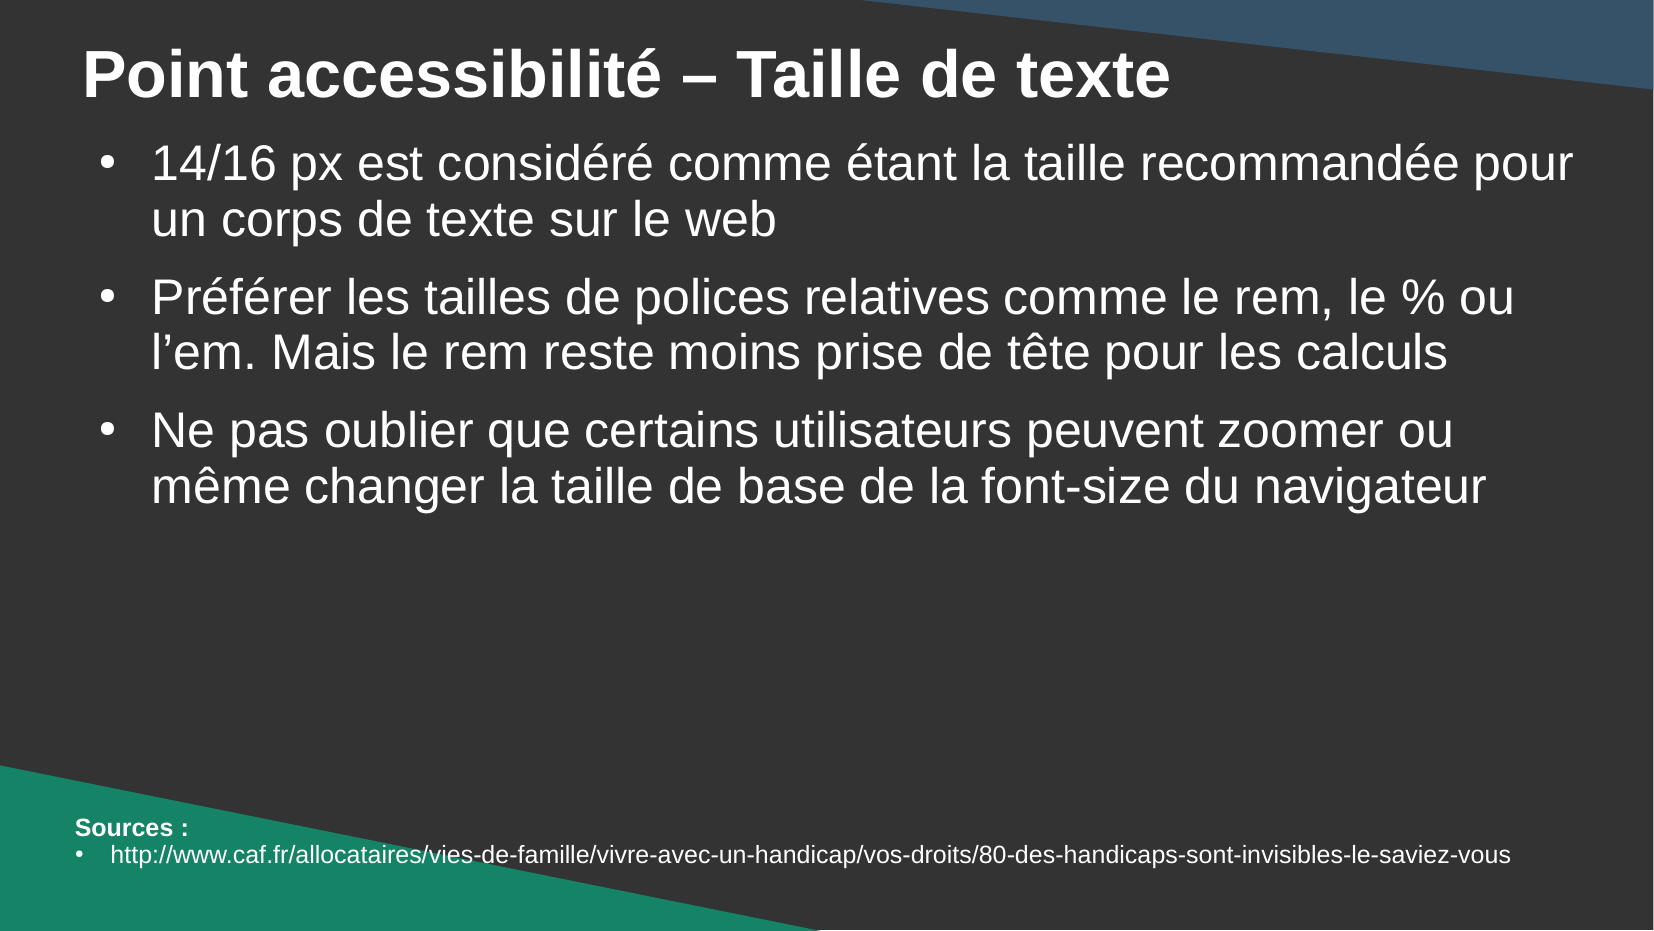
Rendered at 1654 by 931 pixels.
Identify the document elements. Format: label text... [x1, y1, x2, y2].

title Point accessibilité – Taille de texte [82, 37, 1571, 122]
list 14/16 px est considéré comme étant la taille recommandée pour un corps de texte sur le web Préférer les tailles de polices relatives comme le rem, le % ou l’em. Mais le rem reste moins prise de tête pour les calculs Ne pas oublier que certains utilisateurs peuvent zoomer ou même changer la taille de base de la font-size du navigateur [80, 135, 1605, 691]
text_box Sources : http://www.caf.fr/allocataires/vies-de-famille/vivre-avec-un-handicap/vos-droits/80-des-handicaps-sont-invisibles-le-saviez-vous [60, 805, 1546, 931]
text_box [860, 0, 1654, 90]
text_box [0, 765, 197, 931]
